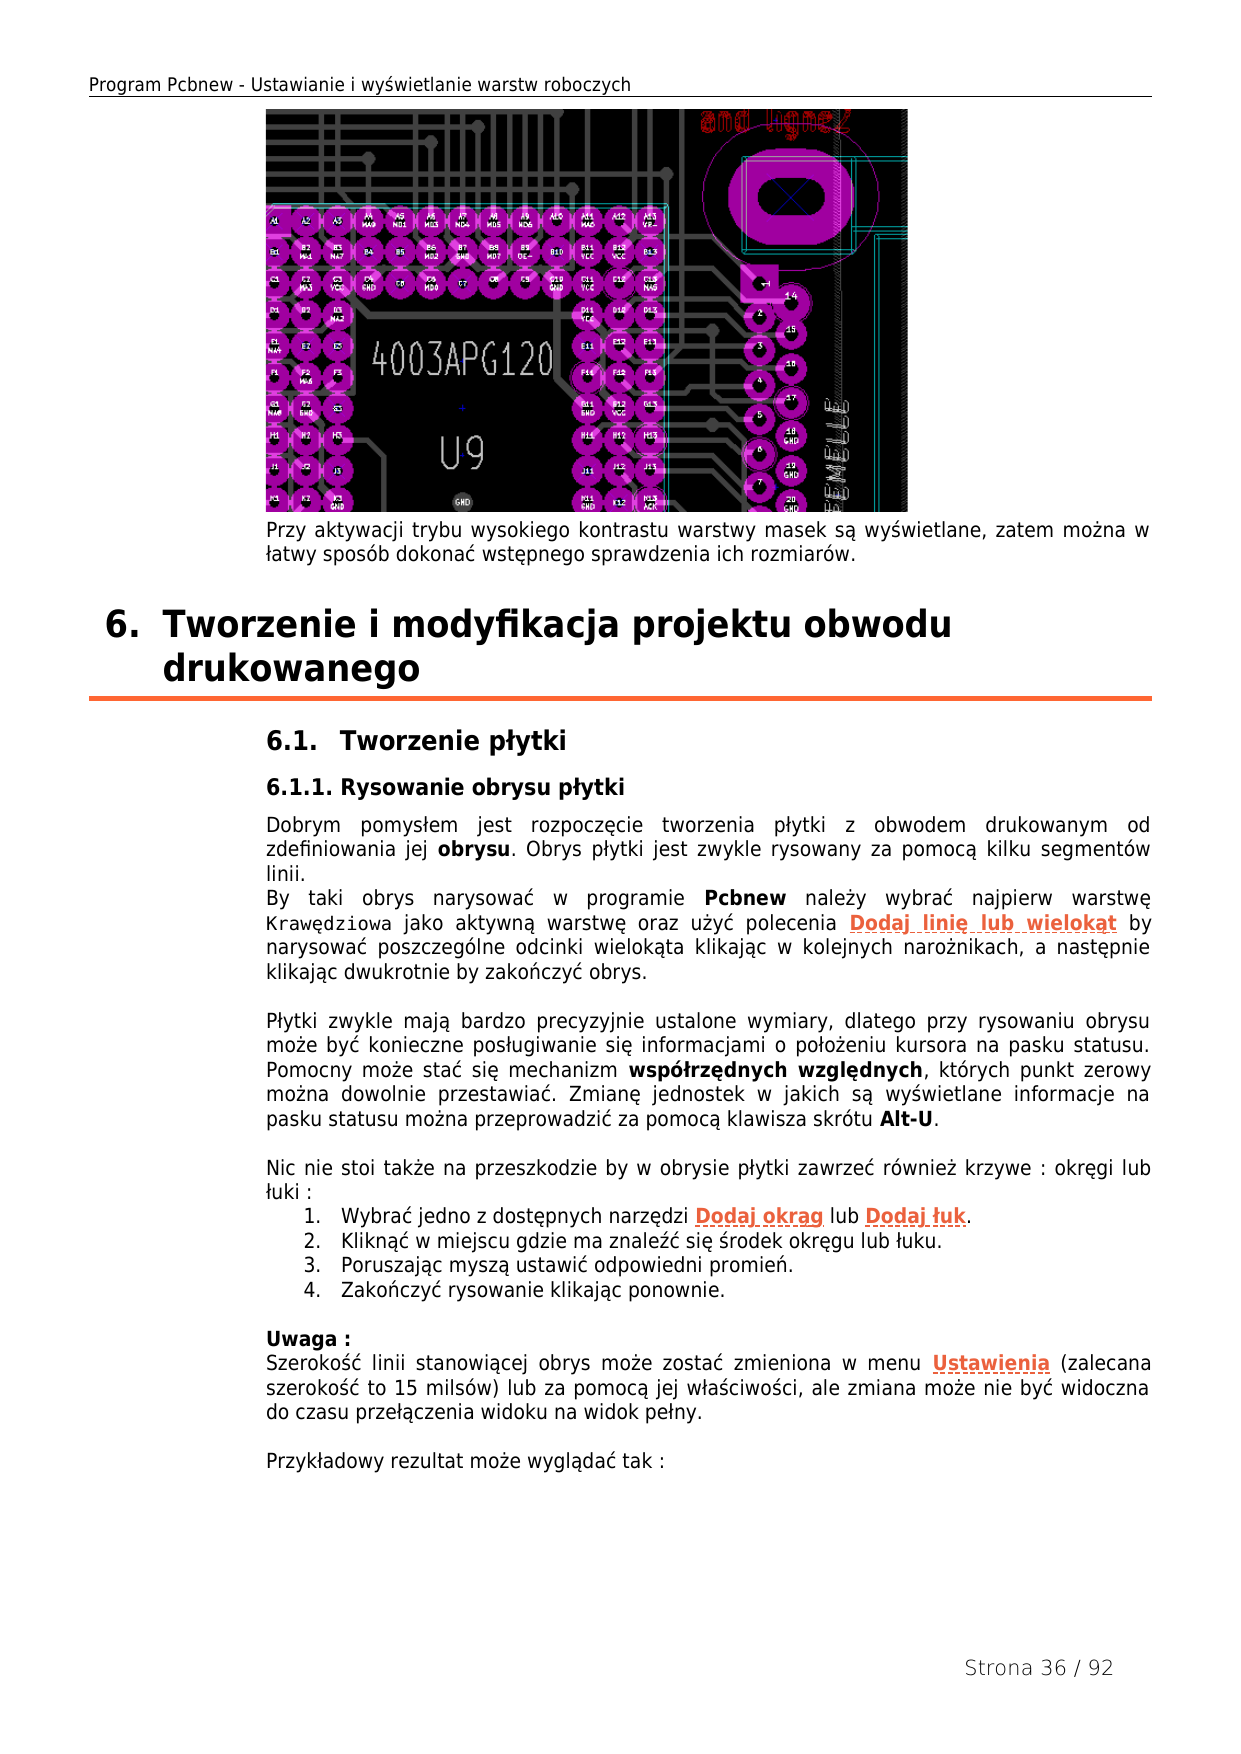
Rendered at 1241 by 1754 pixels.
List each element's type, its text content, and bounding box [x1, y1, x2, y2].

list Zakończyć rysowanie klikając ponownie. [303, 1278, 1152, 1302]
text Dobrym pomysłem jest rozpoczęcie tworzenia płytki z obwodem drukowanym od zdefiniowania jej obrysu. Obrys płytki jest zwykle rysowany za pomocą kilku segmentów linii. [266, 813, 1152, 886]
list Wybrać jedno z dostępnych narzędzi Dodaj okrąg lub Dodaj łuk. [303, 1204, 1152, 1229]
text Uwaga : [266, 1327, 1152, 1351]
text Nic nie stoi także na przeszkodzie by w obrysie płytki zawrzeć również krzywe : okręgi lub łuki : [266, 1156, 1152, 1204]
list Kliknąć w miejscu gdzie ma znaleźć się środek okręgu lub łuku. [303, 1229, 1152, 1253]
text Przykładowy rezultat może wyglądać tak : [266, 1449, 1152, 1474]
text Przy aktywacji trybu wysokiego kontrastu warstwy masek są wyświetlane, zatem można w łatwy sposób dokonać wstępnego sprawdzenia ich rozmiarów. [266, 518, 1152, 567]
text Szerokość linii stanowiącej obrys może zostać zmieniona w menu Ustawienia (zalecana szerokość to 15 milsów) lub za pomocą jej właściwości, ale zmiana może nie być widoczna do czasu przełączenia widoku na widok pełny. [266, 1351, 1152, 1425]
text By taki obrys narysować w programie Pcbnew należy wybrać najpierw warstwę Krawędziowa jako aktywną warstwę oraz użyć polecenia Dodaj linię lub wielokąt by narysować poszczególne odcinki wielokąta klikając w kolejnych narożnikach, a następnie klikając dwukrotnie by zakończyć obrys. [266, 886, 1152, 984]
subtitle Tworzenie i modyfikacja projektu obwodu drukowanego [88, 596, 1152, 701]
list Poruszając myszą ustawić odpowiedni promień. [303, 1253, 1152, 1278]
text Płytki zwykle mają bardzo precyzyjnie ustalone wymiary, dlatego przy rysowaniu obrysu może być konieczne posługiwanie się informacjami o położeniu kursora na pasku statusu. Pomocny może stać się mechanizm współrzędnych względnych, których punkt zerowy można dowolnie przestawiać. Zmianę jednostek w jakich są wyświetlane informacje na pasku statusu można przeprowadzić za pomocą klawisza skrótu Alt-U. [266, 1009, 1152, 1131]
picture [265, 109, 908, 512]
subtitle Tworzenie płytki [266, 725, 1152, 756]
subtitle Rysowanie obrysu płytki [266, 774, 1152, 801]
